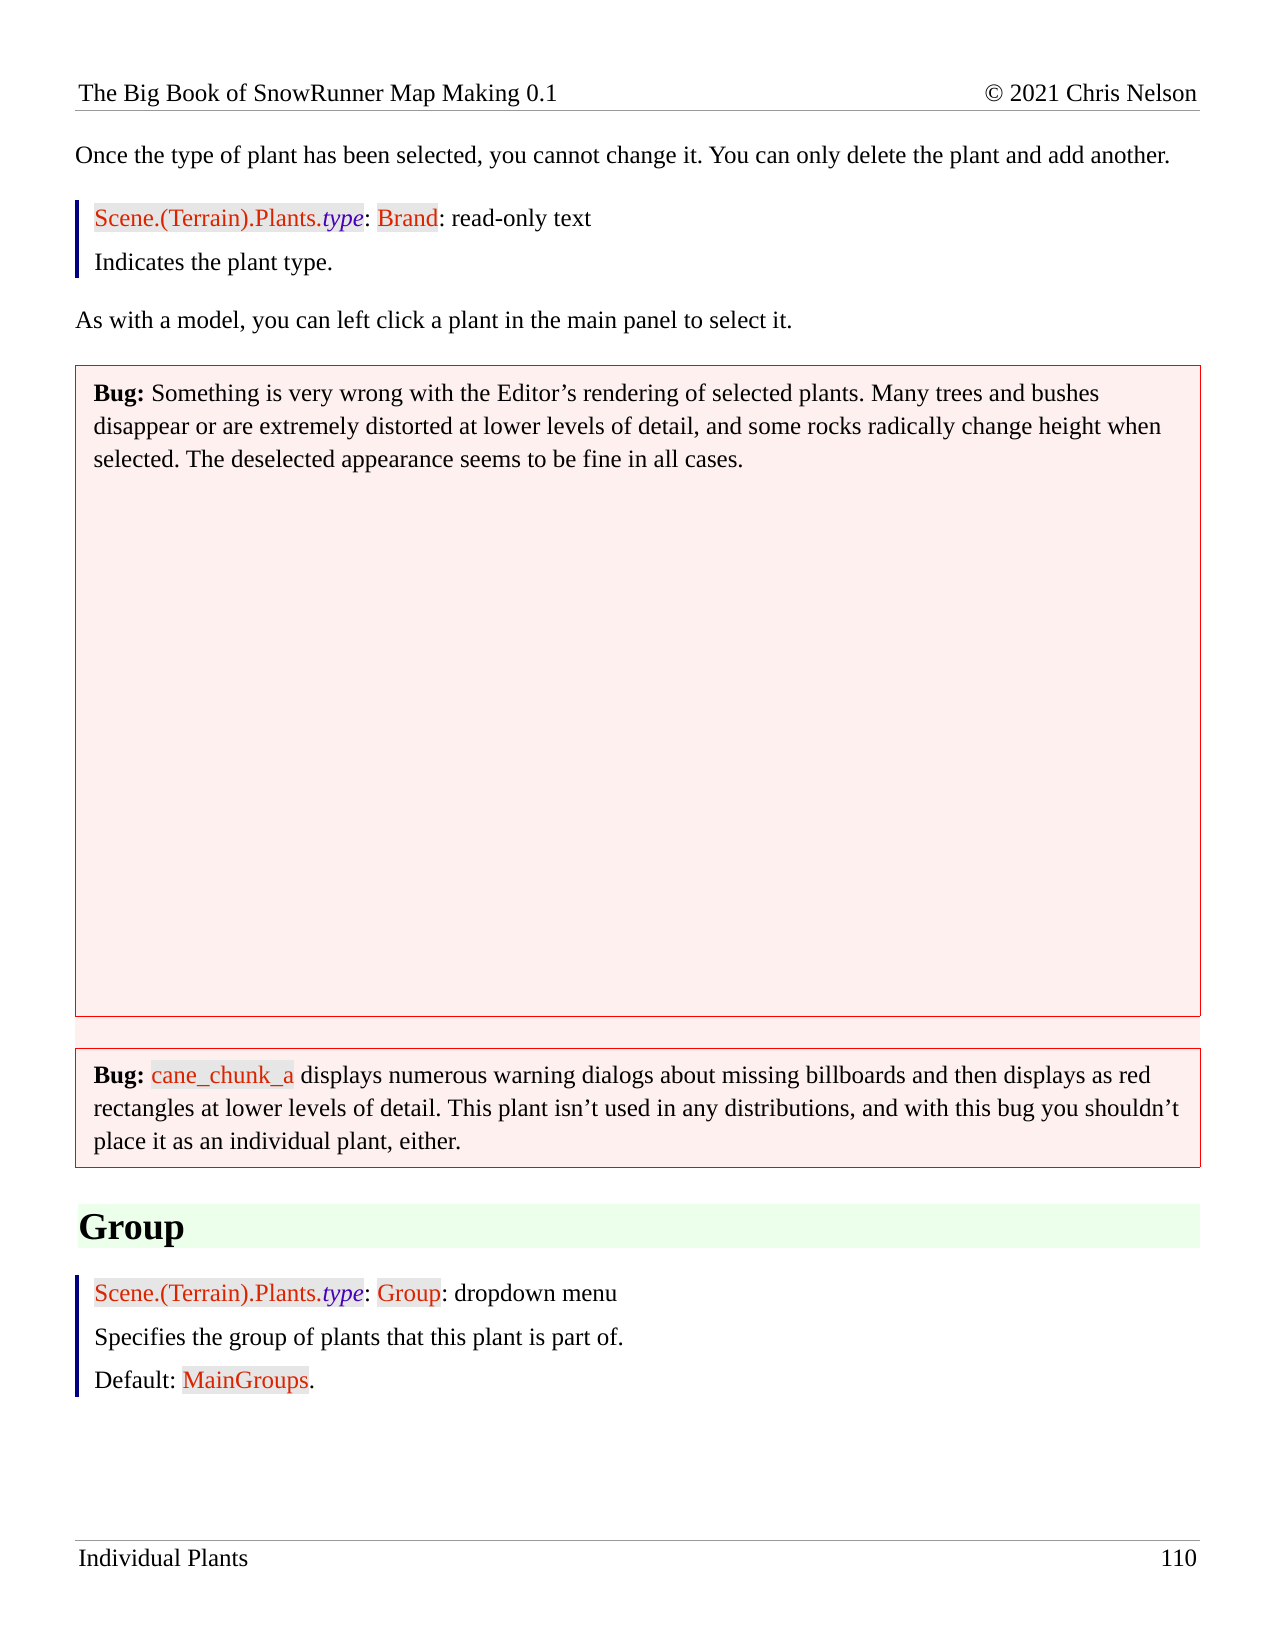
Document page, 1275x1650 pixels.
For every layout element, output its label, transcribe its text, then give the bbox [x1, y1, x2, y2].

text As with a model, you can left click a plant in the main panel to select it. [75, 305, 1200, 334]
subtitle Group [78, 1204, 1200, 1248]
text Scene.(Terrain).Plants.type: Group: dropdown menu [79, 1275, 1200, 1307]
text Default: MainGroups. [79, 1362, 1200, 1397]
text Indicates the plant type. [79, 244, 1200, 278]
text Specifies the group of plants that this plant is part of. [79, 1319, 1200, 1351]
text Once the type of plant has been selected, you cannot change it. You can only delete the plant and add another. [75, 140, 1200, 169]
text Scene.(Terrain).Plants.type: Brand: read-only text [79, 200, 1200, 232]
list Something is very wrong with the Editor’s rendering of selected plants. Many trees and bushes disappear or are extremely distorted at lower levels of detail, and some rocks radically change height when selected. The deselected appearance seems to be fine in all cases. [76, 366, 1200, 472]
list cane_chunk_a displays numerous warning dialogs about missing billboards and then displays as red rectangles at lower levels of detail. This plant isn’t used in any distributions, and with this bug you shouldn’t place it as an individual plant, either. [76, 1049, 1200, 1167]
